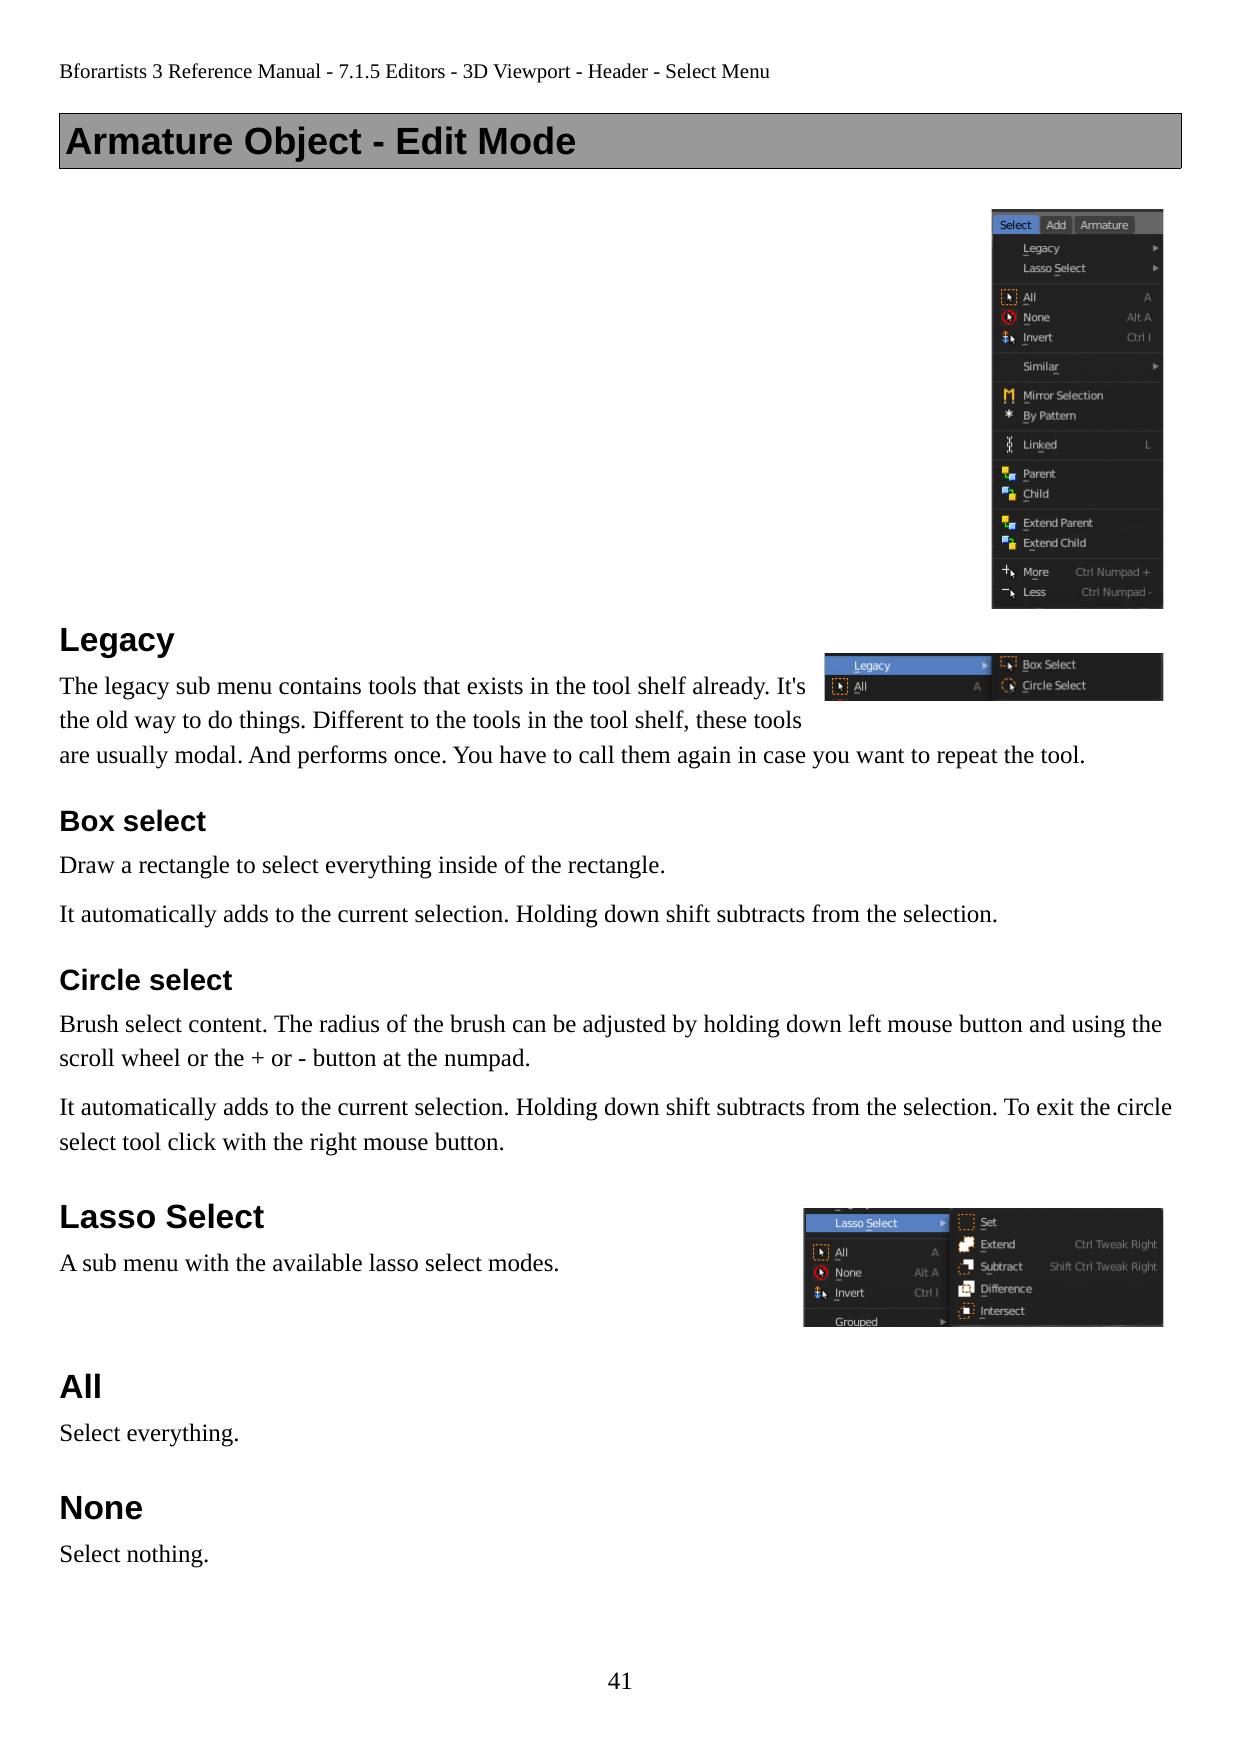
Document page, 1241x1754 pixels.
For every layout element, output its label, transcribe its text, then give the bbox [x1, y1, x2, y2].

table_header Armature Object - Edit Mode [60, 114, 1181, 168]
picture [803, 1208, 1164, 1327]
text A sub menu with the available lasso select modes. [59, 1248, 803, 1277]
subtitle All [59, 1367, 1181, 1406]
text Draw a rectangle to select everything inside of the rectangle. [59, 850, 1181, 879]
subtitle Legacy [59, 620, 1181, 659]
text Select everything. [59, 1418, 1181, 1447]
picture [991, 209, 1164, 609]
subtitle Box select [59, 804, 1181, 837]
text Select nothing. [59, 1539, 1181, 1568]
text Brush select content. The radius of the brush can be adjusted by holding down left mouse button and using the scroll wheel or the + or - button at the numpad. [59, 1009, 1181, 1072]
subtitle None [59, 1488, 1181, 1527]
subtitle Lasso Select [59, 1197, 1181, 1236]
text It automatically adds to the current selection. Holding down shift subtracts from the selection. [59, 899, 1181, 928]
text It automatically adds to the current selection. Holding down shift subtracts from the selection. To exit the circle select tool click with the right mouse button. [59, 1092, 1181, 1156]
subtitle Circle select [59, 963, 1181, 996]
picture [824, 653, 1164, 701]
text The legacy sub menu contains tools that exists in the tool shelf already. It's the old way to do things. Different to the tools in the tool shelf, these tools are usually modal. And performs once. You have to call them again in case you want to repeat the tool. [59, 671, 1181, 769]
